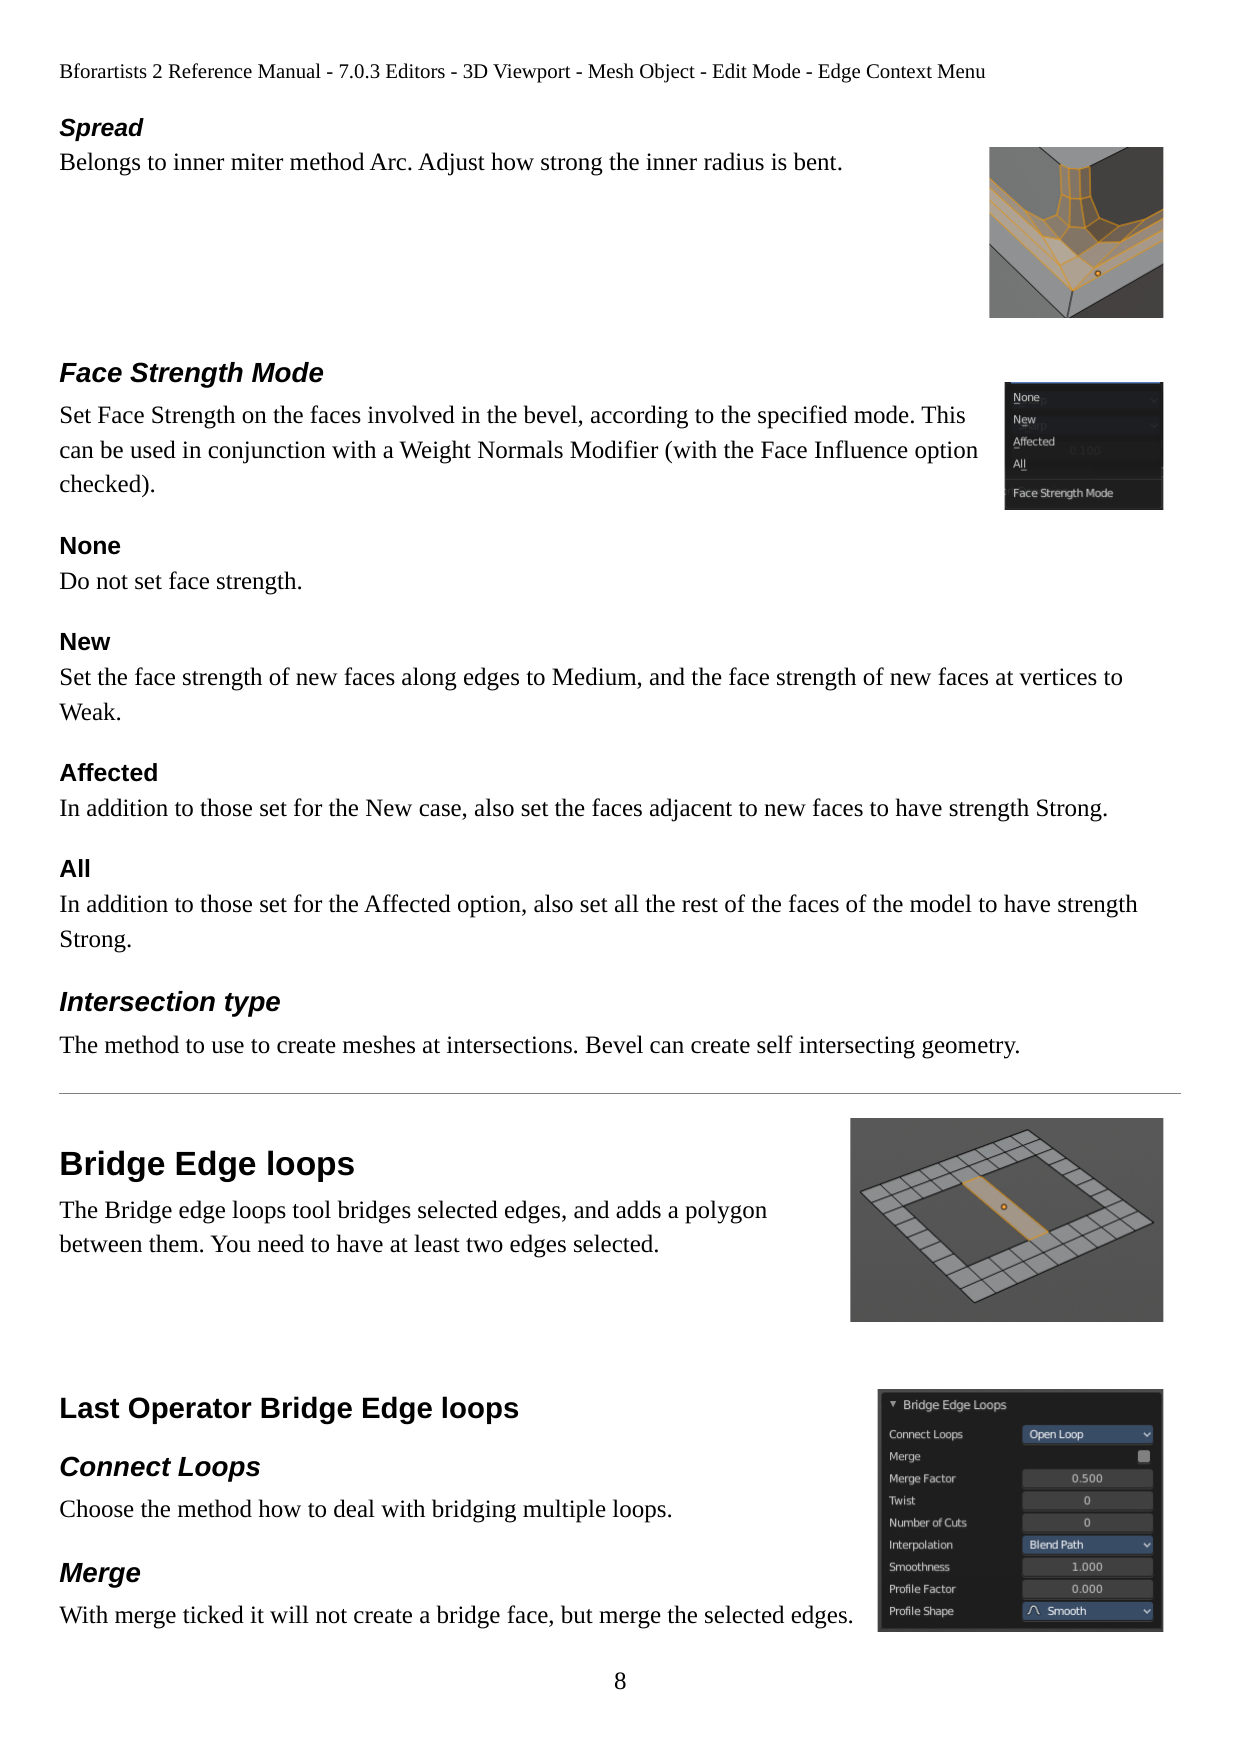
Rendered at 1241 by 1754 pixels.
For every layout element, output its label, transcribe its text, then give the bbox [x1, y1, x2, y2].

subtitle Bridge Edge loops [59, 1144, 850, 1182]
subtitle [1164, 1450, 1181, 1482]
text Set Face Strength on the faces involved in the bevel, according to the specified mode. This can be used in conjunction with a Weight Normals Modifier (with the Face Influence option checked). [59, 401, 1004, 498]
picture [877, 1389, 1164, 1632]
subtitle Merge [59, 1556, 877, 1588]
text In addition to those set for the Affected option, also set all the rest of the faces of the model to have strength Strong. [59, 889, 1181, 953]
picture [1004, 382, 1164, 510]
subtitle Spread [59, 113, 1181, 141]
subtitle [1164, 1556, 1181, 1588]
subtitle All [59, 854, 1181, 883]
text In addition to those set for the New case, also set the faces adjacent to new faces to have strength Strong. [59, 793, 1181, 822]
text Set the face strength of new faces along edges to Medium, and the face strength of new faces at vertices to Weak. [59, 662, 1181, 725]
text The method to use to create meshes at intersections. Bevel can create self intersecting geometry. [59, 1030, 1181, 1058]
picture [989, 147, 1164, 318]
subtitle [1164, 1144, 1181, 1182]
subtitle Face Strength Mode [59, 356, 1181, 388]
text With merge ticked it will not create a bridge face, but merge the selected edges. [59, 1600, 877, 1629]
text The Bridge edge loops tool bridges selected edges, and adds a polygon between them. You need to have at least two edges selected. [59, 1195, 850, 1258]
text Belongs to inner miter method Arc. Adjust how strong the inner radius is bent. [59, 147, 989, 176]
subtitle Last Operator Bridge Edge loops [59, 1391, 877, 1425]
subtitle Connect Loops [59, 1450, 877, 1482]
picture [850, 1118, 1164, 1322]
subtitle Affected [59, 758, 1181, 787]
text Do not set face strength. [59, 566, 1181, 594]
subtitle Intersection type [59, 985, 1181, 1017]
subtitle New [59, 627, 1181, 656]
subtitle None [59, 531, 1181, 559]
text Choose the method how to deal with bridging multiple loops. [59, 1494, 877, 1523]
